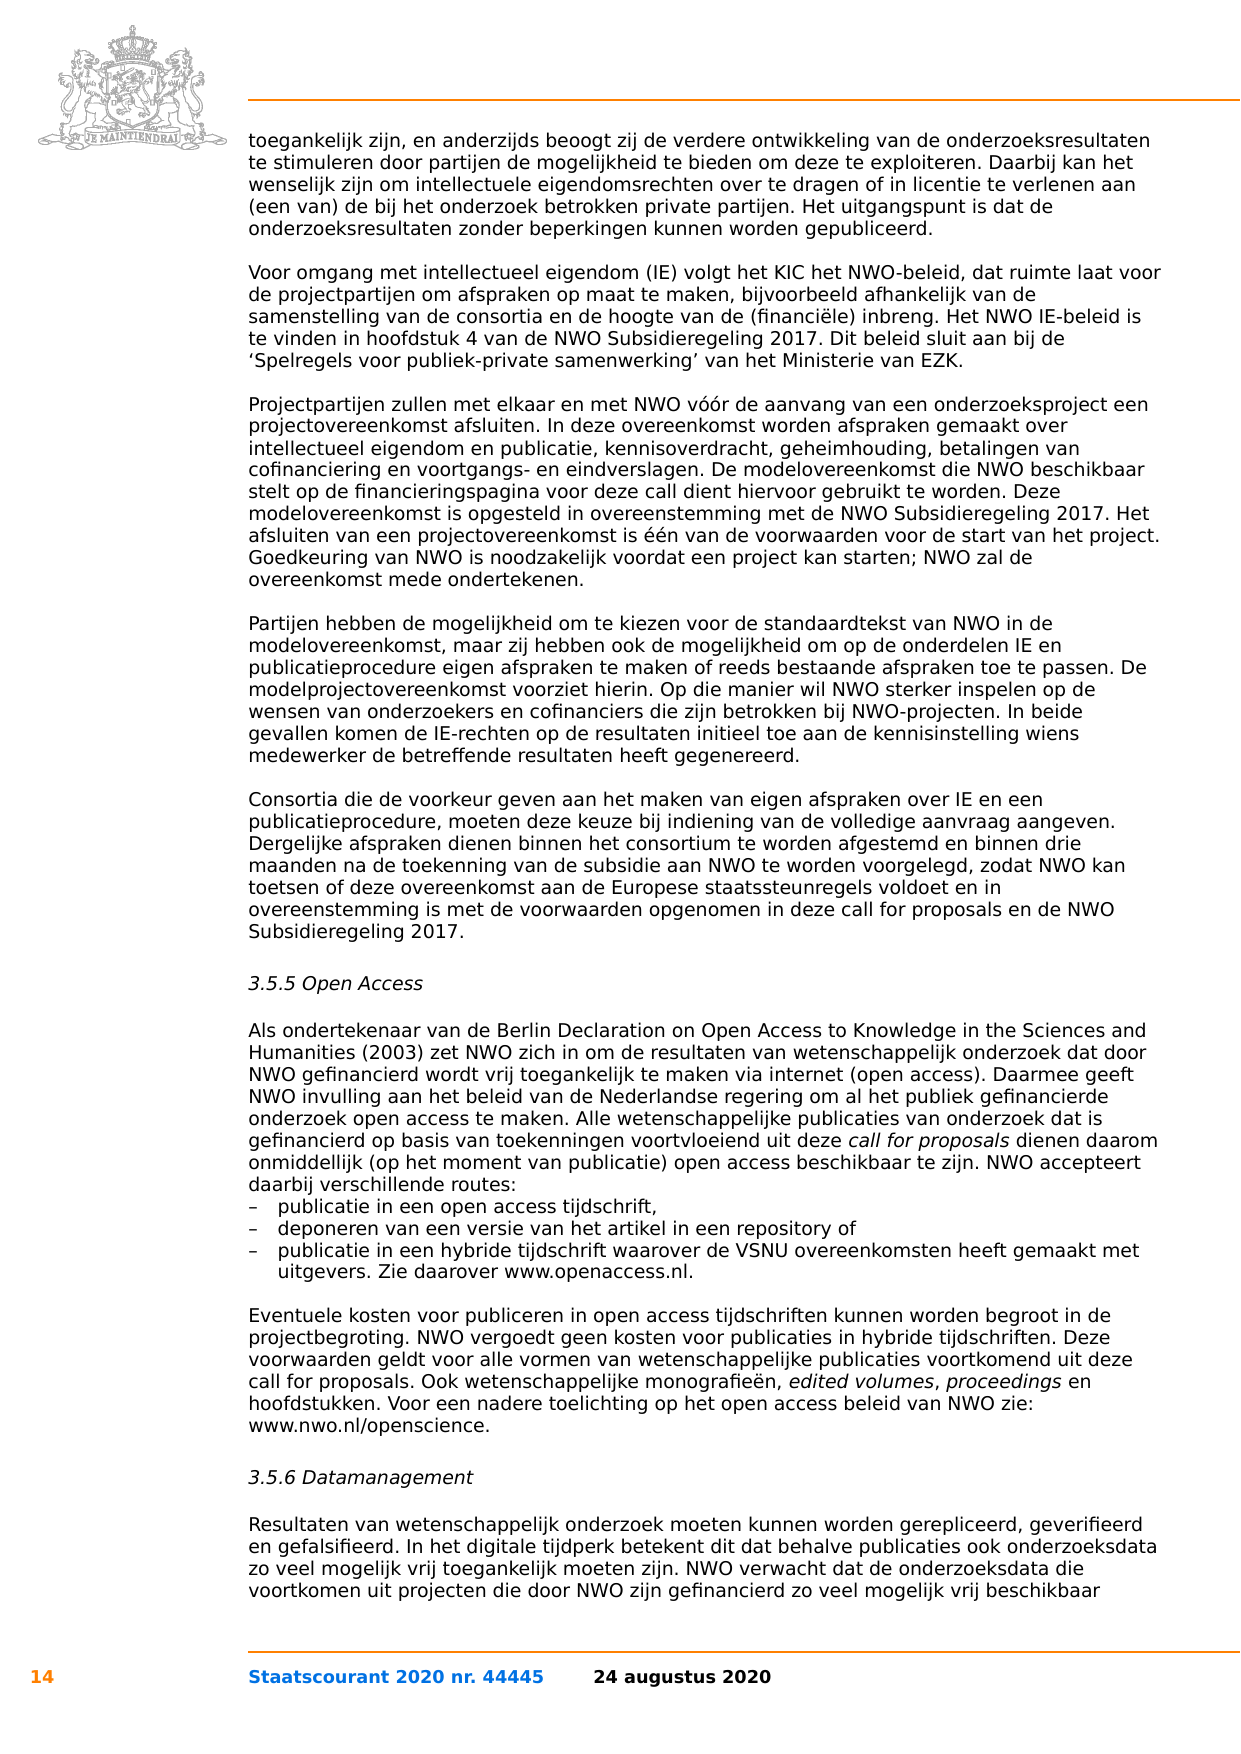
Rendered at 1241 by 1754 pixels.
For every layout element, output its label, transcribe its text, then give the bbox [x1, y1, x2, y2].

text Voor omgang met intellectueel eigendom (IE) volgt het KIC het NWO-beleid, dat ruimte laat voor de projectpartijen om afspraken op maat te maken, bijvoorbeeld afhankelijk van de samenstelling van de consortia en de hoogte van de (financiële) inbreng. Het NWO IE-beleid is te vinden in hoofdstuk 4 van de NWO Subsidieregeling 2017. Dit beleid sluit aan bij de ‘Spelregels voor publiek-private samenwerking’ van het Ministerie van EZK. [248, 262, 1163, 372]
picture [38, 25, 227, 150]
subtitle 3.5.6 Datamanagement [248, 1467, 1163, 1489]
text – publicatie in een open access tijdschrift, [248, 1196, 1163, 1217]
text Projectpartijen zullen met elkaar en met NWO vóór de aanvang van een onderzoeksproject een projectovereenkomst afsluiten. In deze overeenkomst worden afspraken gemaakt over intellectueel eigendom en publicatie, kennisoverdracht, geheimhouding, betalingen van cofinanciering en voortgangs- en eindverslagen. De modelovereenkomst die NWO beschikbaar stelt op de financieringspagina voor deze call dient hiervoor gebruikt te worden. Deze modelovereenkomst is opgesteld in overeenstemming met de NWO Subsidieregeling 2017. Het afsluiten van een projectovereenkomst is één van de voorwaarden voor de start van het project. Goedkeuring van NWO is noodzakelijk voordat een project kan starten; NWO zal de overeenkomst mede ondertekenen. [248, 393, 1163, 591]
subtitle 3.5.5 Open Access [248, 973, 1163, 995]
text Consortia die de voorkeur geven aan het maken van eigen afspraken over IE en een publicatieprocedure, moeten deze keuze bij indiening van de volledige aanvraag aangeven. Dergelijke afspraken dienen binnen het consortium te worden afgestemd en binnen drie maanden na de toekenning van de subsidie aan NWO te worden voorgelegd, zodat NWO kan toetsen of deze overeenkomst aan de Europese staatssteunregels voldoet en in overeenstemming is met de voorwaarden opgenomen in deze call for proposals en de NWO Subsidieregeling 2017. [248, 789, 1163, 943]
text Eventuele kosten voor publiceren in open access tijdschriften kunnen worden begroot in de projectbegroting. NWO vergoedt geen kosten voor publicaties in hybride tijdschriften. Deze voorwaarden geldt voor alle vormen van wetenschappelijke publicaties voortkomend uit deze call for proposals. Ook wetenschappelijke monografieën, edited volumes, proceedings en hoofdstukken. Voor een nadere toelichting op het open access beleid van NWO zie: www.nwo.nl/openscience. [248, 1305, 1163, 1437]
text toegankelijk zijn, en anderzijds beoogt zij de verdere ontwikkeling van de onderzoeksresultaten te stimuleren door partijen de mogelijkheid te bieden om deze te exploiteren. Daarbij kan het wenselijk zijn om intellectuele eigendomsrechten over te dragen of in licentie te verlenen aan (een van) de bij het onderzoek betrokken private partijen. Het uitgangspunt is dat de onderzoeksresultaten zonder beperkingen kunnen worden gepubliceerd. [248, 130, 1163, 240]
text Als ondertekenaar van de Berlin Declaration on Open Access to Knowledge in the Sciences and Humanities (2003) zet NWO zich in om de resultaten van wetenschappelijk onderzoek dat door NWO gefinancierd wordt vrij toegankelijk te maken via internet (open access). Daarmee geeft NWO invulling aan het beleid van de Nederlandse regering om al het publiek gefinancierde onderzoek open access te maken. Alle wetenschappelijke publicaties van onderzoek dat is gefinancierd op basis van toekenningen voortvloeiend uit deze call for proposals dienen daarom onmiddellijk (op het moment van publicatie) open access beschikbaar te zijn. NWO accepteert daarbij verschillende routes: [248, 1020, 1163, 1196]
text – publicatie in een hybride tijdschrift waarover de VSNU overeenkomsten heeft gemaakt met uitgevers. Zie daarover www.openaccess.nl. [248, 1239, 1163, 1283]
text Partijen hebben de mogelijkheid om te kiezen voor de standaardtekst van NWO in de modelovereenkomst, maar zij hebben ook de mogelijkheid om op de onderdelen IE en publicatieprocedure eigen afspraken te maken of reeds bestaande afspraken toe te passen. De modelprojectovereenkomst voorziet hierin. Op die manier wil NWO sterker inspelen op de wensen van onderzoekers en cofinanciers die zijn betrokken bij NWO-projecten. In beide gevallen komen de IE-rechten op de resultaten initieel toe aan de kennisinstelling wiens medewerker de betreffende resultaten heeft gegenereerd. [248, 613, 1163, 767]
text – deponeren van een versie van het artikel in een repository of [248, 1217, 1163, 1239]
text Resultaten van wetenschappelijk onderzoek moeten kunnen worden gerepliceerd, geverifieerd en gefalsifieerd. In het digitale tijdperk betekent dit dat behalve publicaties ook onderzoeksdata zo veel mogelijk vrij toegankelijk moeten zijn. NWO verwacht dat de onderzoeksdata die voortkomen uit projecten die door NWO zijn gefinancierd zo veel mogelijk vrij beschikbaar [248, 1514, 1163, 1602]
